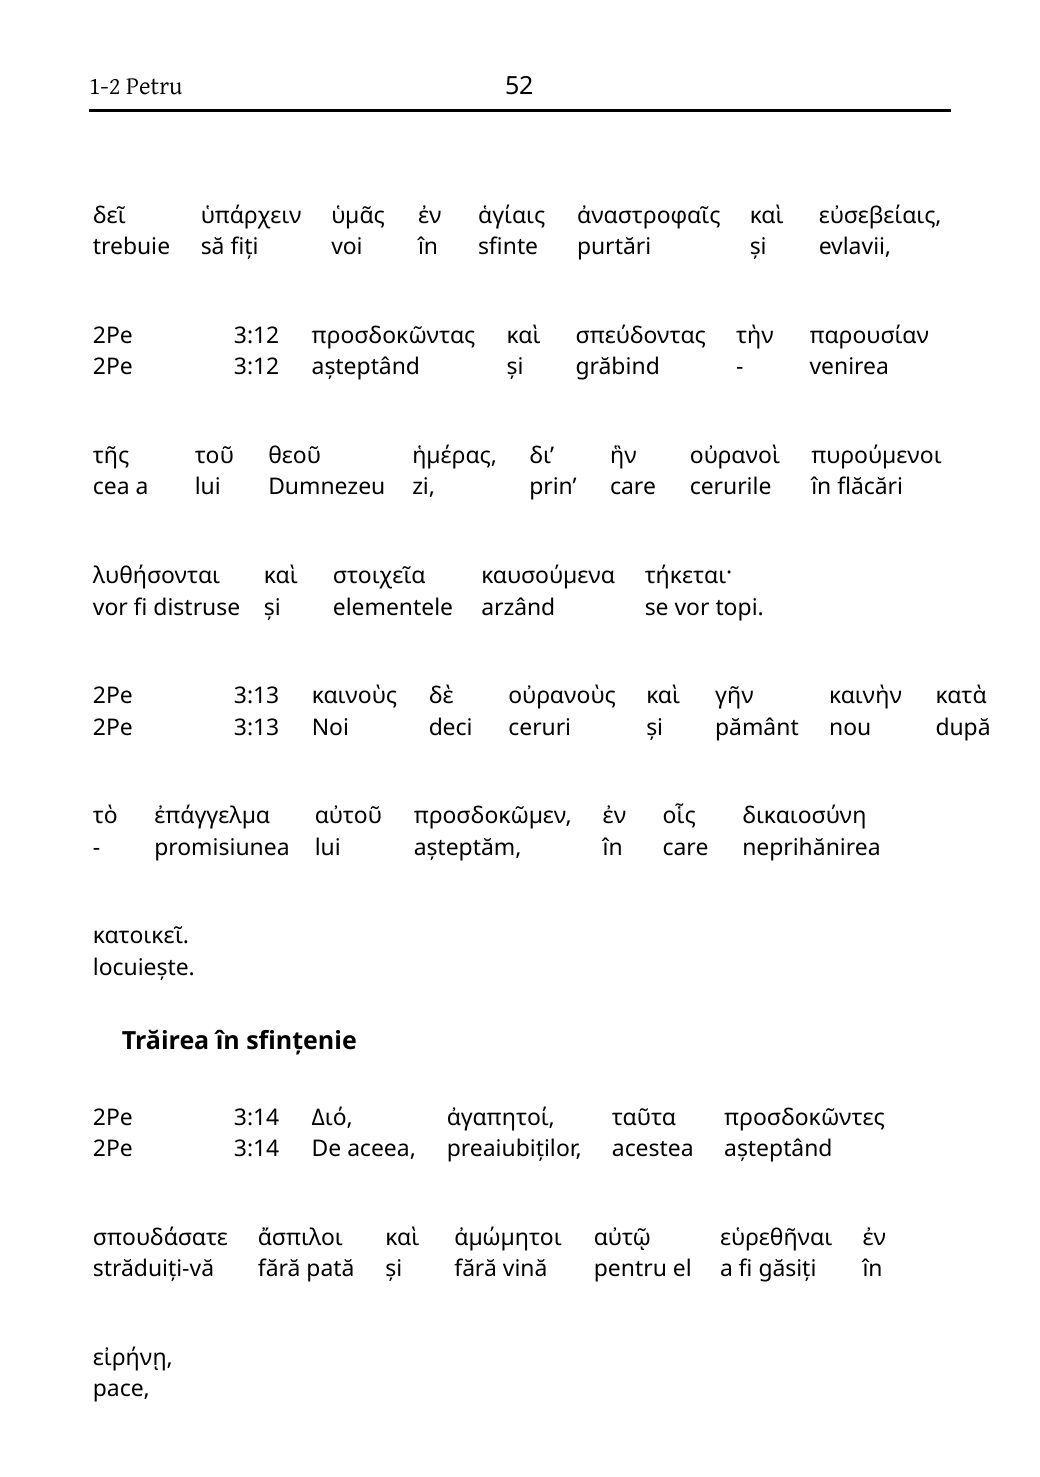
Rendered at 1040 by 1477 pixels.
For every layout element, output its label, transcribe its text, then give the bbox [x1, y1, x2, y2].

table_cell θεοῦ [264, 439, 408, 470]
table_cell ταῦτα [608, 1101, 720, 1132]
table_cell 2Pe [89, 319, 229, 350]
table_header [825, 648, 931, 679]
table_header [807, 408, 964, 439]
table_cell προσδοκῶντες [720, 1101, 912, 1132]
table_cell se vor topi. [640, 590, 787, 622]
table_header [196, 168, 327, 199]
table_header [571, 288, 732, 319]
table_cell așteptând [720, 1132, 912, 1163]
table_cell preaiubiților, [443, 1132, 607, 1163]
table_cell κατοικεῖ. [89, 920, 219, 951]
table_header [89, 168, 196, 199]
table_header [685, 408, 807, 439]
table_cell în flăcări [807, 470, 964, 502]
table_cell δεῖ [89, 199, 196, 230]
table_header [931, 648, 1020, 679]
table_cell cerurile [685, 470, 807, 502]
table_cell ἡμέρας, [408, 439, 525, 470]
table_header [414, 168, 474, 199]
table_cell ceruri [504, 711, 642, 742]
table_cell κατὰ [931, 679, 1020, 711]
table_header [150, 768, 310, 799]
table_cell lui [310, 831, 409, 862]
table_cell ἀμώμητοι [450, 1221, 589, 1252]
table_header [606, 408, 685, 439]
table_header [745, 168, 814, 199]
table_cell εὐσεβείαις, [814, 199, 961, 230]
table_header [89, 408, 190, 439]
table_cell 3:12 [230, 350, 307, 381]
table_header [504, 648, 642, 679]
table_cell εἰρήνῃ, [89, 1341, 199, 1372]
table_cell 3:14 [230, 1101, 307, 1132]
table_cell ἐπάγγελμα [150, 799, 310, 831]
table_header [590, 1190, 716, 1221]
table_cell καὶ [502, 319, 571, 350]
table_header [89, 1190, 253, 1221]
table_header [254, 1190, 381, 1221]
table_cell fără pată [254, 1252, 381, 1283]
table_cell ἐν [598, 799, 658, 831]
table_cell Διό, [307, 1101, 442, 1132]
table_cell καὶ [745, 199, 814, 230]
table_header [327, 168, 414, 199]
table_cell πυρούμενοι [807, 439, 964, 470]
table_cell 2Pe [89, 350, 229, 381]
table_cell προσδοκῶντας [307, 319, 502, 350]
table_cell ὑμᾶς [327, 199, 414, 230]
table_cell τήκεται· [640, 559, 787, 590]
table_cell deci [424, 711, 504, 742]
table_cell cea a [89, 470, 190, 502]
table_header [89, 1070, 229, 1101]
table_cell lui [190, 470, 264, 502]
table_cell și [745, 230, 814, 261]
table_cell a fi găsiți [716, 1252, 858, 1283]
table_cell nou [825, 711, 931, 742]
table_cell și [381, 1252, 450, 1283]
table_header [573, 168, 745, 199]
table_header [640, 528, 787, 559]
table_cell σπουδάσατε [89, 1221, 253, 1252]
table_header [260, 528, 328, 559]
table_header [329, 528, 477, 559]
table_cell ἐν [414, 199, 474, 230]
table_header [89, 1310, 199, 1341]
table_header [89, 648, 229, 679]
table_cell străduiți-vă [89, 1252, 253, 1283]
table_header [814, 168, 961, 199]
table_cell 3:14 [230, 1132, 307, 1163]
table_header [89, 528, 259, 559]
table_cell ἀναστροφαῖς [573, 199, 745, 230]
table_cell pentru el [590, 1252, 716, 1283]
table_cell după [931, 711, 1020, 742]
table_cell De aceea, [307, 1132, 442, 1163]
table_cell τῆς [89, 439, 190, 470]
table_cell ἐν [858, 1221, 918, 1252]
table_header [711, 648, 825, 679]
table_cell - [89, 831, 150, 862]
table_cell καὶ [381, 1221, 450, 1252]
table_cell purtări [573, 230, 745, 261]
table_header [477, 528, 640, 559]
table_cell care [658, 831, 738, 862]
table_header [732, 288, 805, 319]
table_header [424, 648, 504, 679]
table_header [738, 768, 900, 799]
table_cell în [858, 1252, 918, 1283]
table_header [230, 1070, 307, 1101]
table_cell locuiește. [89, 951, 219, 982]
table_header [264, 408, 408, 439]
table_cell 2Pe [89, 1101, 229, 1132]
table_cell Noi [308, 711, 424, 742]
table_cell prin’ [525, 470, 606, 502]
table_cell τὸ [89, 799, 150, 831]
table_cell așteptând [307, 350, 502, 381]
table_cell fără vină [450, 1252, 589, 1283]
table_header [409, 768, 598, 799]
table_cell pământ [711, 711, 825, 742]
table_header [381, 1190, 450, 1221]
table_header [525, 408, 606, 439]
table_cell δικαιοσύνη [738, 799, 900, 831]
table_cell εὑρεθῆναι [716, 1221, 858, 1252]
table_cell αὐτοῦ [310, 799, 409, 831]
table_cell δὲ [424, 679, 504, 711]
table_header [308, 648, 424, 679]
table_cell ἣν [606, 439, 685, 470]
subtitle Trăirea în sfințenie [92, 1023, 948, 1057]
table_cell τοῦ [190, 439, 264, 470]
table_cell 3:12 [230, 319, 307, 350]
table_cell să fiți [196, 230, 327, 261]
table_cell 2Pe [89, 679, 229, 711]
table_cell sfinte [474, 230, 573, 261]
table_cell δι’ [525, 439, 606, 470]
table_header [408, 408, 525, 439]
table_cell voi [327, 230, 414, 261]
table_header [858, 1190, 918, 1221]
table_cell în [598, 831, 658, 862]
table_cell καὶ [260, 559, 328, 590]
table_cell σπεύδοντας [571, 319, 732, 350]
table_cell pace, [89, 1372, 199, 1403]
table_cell ἀγαπητοί, [443, 1101, 607, 1132]
table_header [642, 648, 711, 679]
table_cell grăbind [571, 350, 732, 381]
table_header [608, 1070, 720, 1101]
table_cell λυθήσονται [89, 559, 259, 590]
table_cell 3:13 [230, 679, 307, 711]
table_header [230, 288, 307, 319]
table_cell zi, [408, 470, 525, 502]
table_cell ἁγίαις [474, 199, 573, 230]
table_cell vor fi distruse [89, 590, 259, 622]
table_cell οἷς [658, 799, 738, 831]
table_cell venirea [805, 350, 954, 381]
table_header [443, 1070, 607, 1101]
table_cell τὴν [732, 319, 805, 350]
table_cell Dumnezeu [264, 470, 408, 502]
table_cell ἄσπιλοι [254, 1221, 381, 1252]
table_header [658, 768, 738, 799]
table_cell γῆν [711, 679, 825, 711]
table_header [502, 288, 571, 319]
table_cell promisiunea [150, 831, 310, 862]
table_cell παρουσίαν [805, 319, 954, 350]
table_cell 2Pe [89, 711, 229, 742]
table_cell προσδοκῶμεν, [409, 799, 598, 831]
table_cell elementele [329, 590, 477, 622]
table_cell ὑπάρχειν [196, 199, 327, 230]
table_header [310, 768, 409, 799]
table_header [450, 1190, 589, 1221]
table_cell καινοὺς [308, 679, 424, 711]
table_cell evlavii, [814, 230, 961, 261]
table_cell arzând [477, 590, 640, 622]
table_cell așteptăm, [409, 831, 598, 862]
table_cell καὶ [642, 679, 711, 711]
table_header [598, 768, 658, 799]
table_header [474, 168, 573, 199]
table_cell în [414, 230, 474, 261]
table_cell 3:13 [230, 711, 307, 742]
table_cell οὐρανοὶ [685, 439, 807, 470]
table_cell acestea [608, 1132, 720, 1163]
table_header [720, 1070, 912, 1101]
table_cell στοιχεῖα [329, 559, 477, 590]
table_cell - [732, 350, 805, 381]
table_cell și [260, 590, 328, 622]
table_cell trebuie [89, 230, 196, 261]
table_cell αὐτῷ [590, 1221, 716, 1252]
table_cell καινὴν [825, 679, 931, 711]
table_header [307, 288, 502, 319]
table_header [190, 408, 264, 439]
table_header [89, 768, 150, 799]
table_header [307, 1070, 442, 1101]
table_cell și [642, 711, 711, 742]
table_cell καυσούμενα [477, 559, 640, 590]
table_cell neprihănirea [738, 831, 900, 862]
table_cell care [606, 470, 685, 502]
table_header [89, 888, 219, 919]
table_header [805, 288, 954, 319]
table_header [89, 288, 229, 319]
table_cell 2Pe [89, 1132, 229, 1163]
table_header [230, 648, 307, 679]
table_cell οὐρανοὺς [504, 679, 642, 711]
table_cell și [502, 350, 571, 381]
table_header [716, 1190, 858, 1221]
